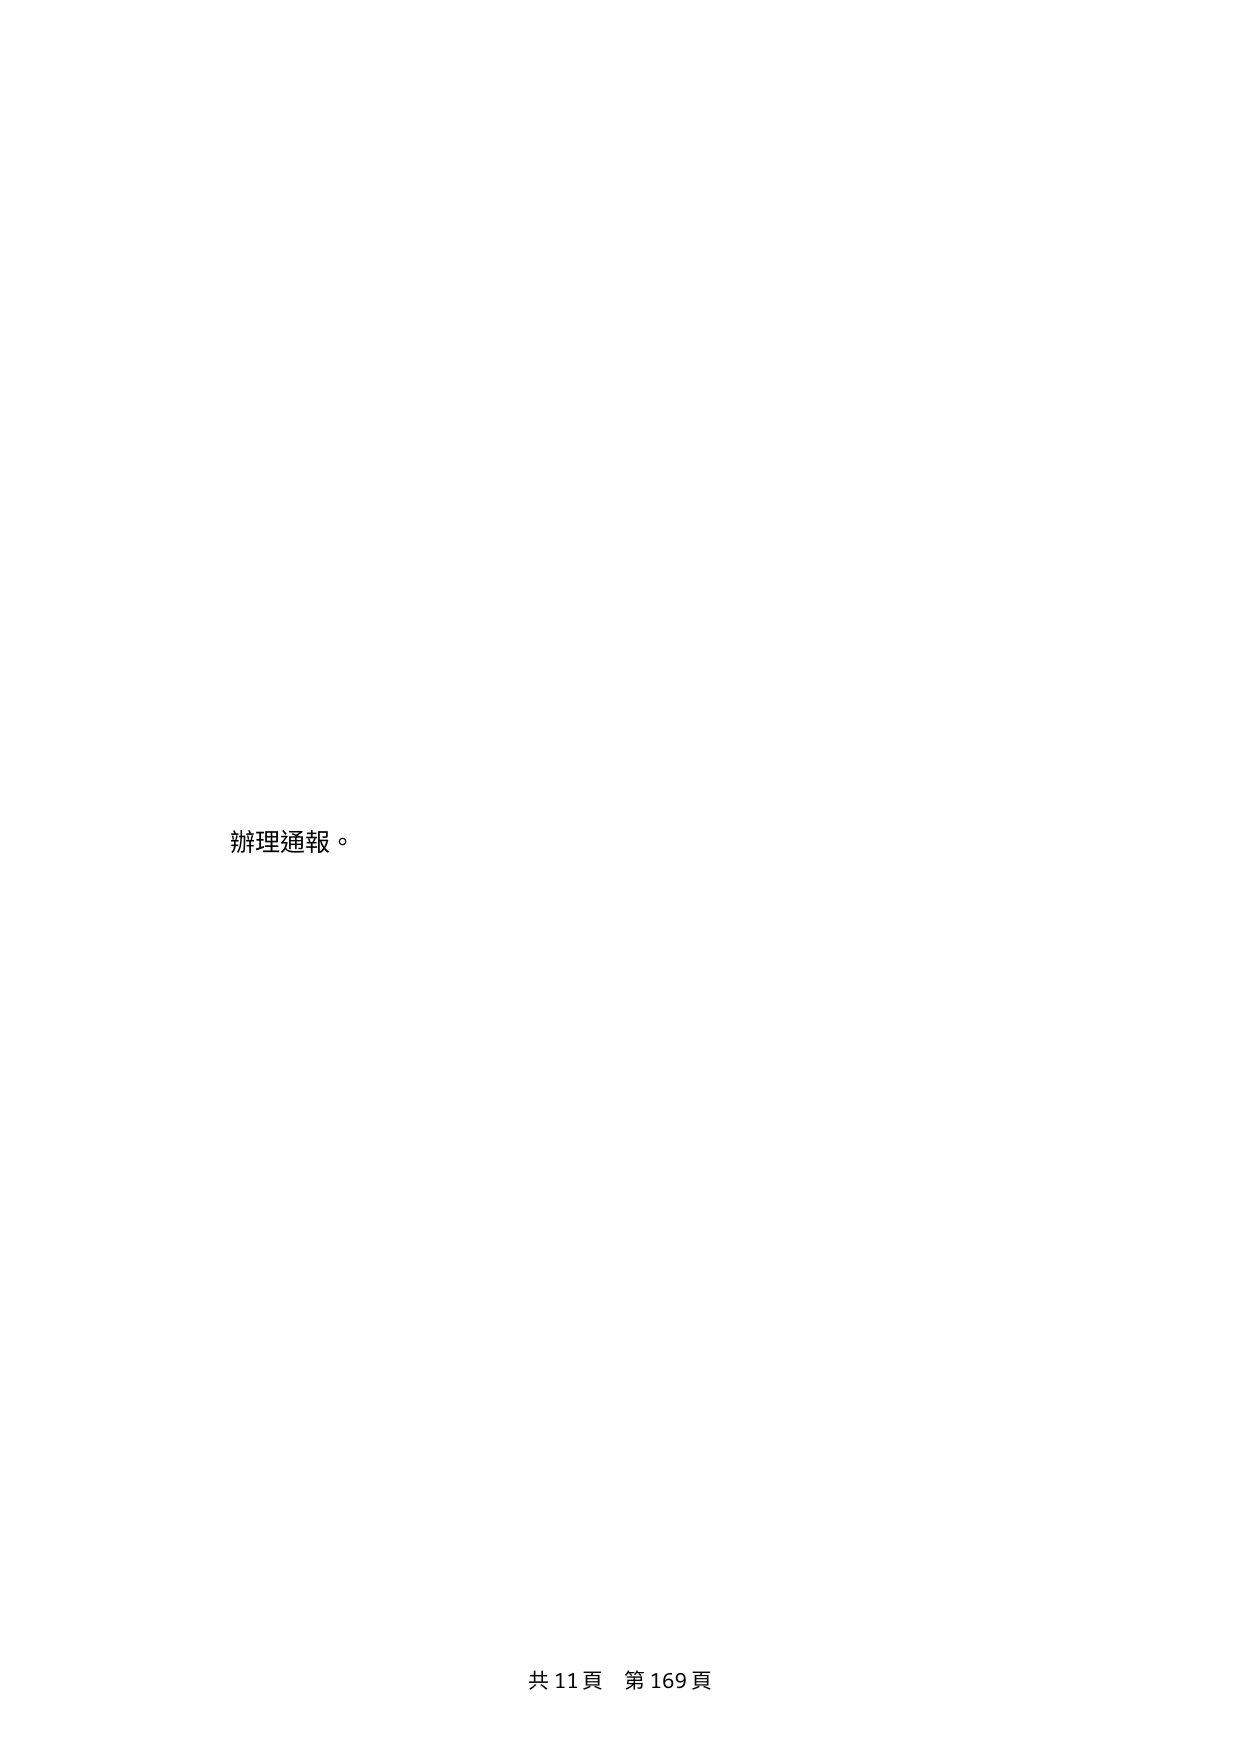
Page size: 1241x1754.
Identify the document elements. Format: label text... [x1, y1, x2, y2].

text 辦理通報。 [231, 799, 1122, 862]
